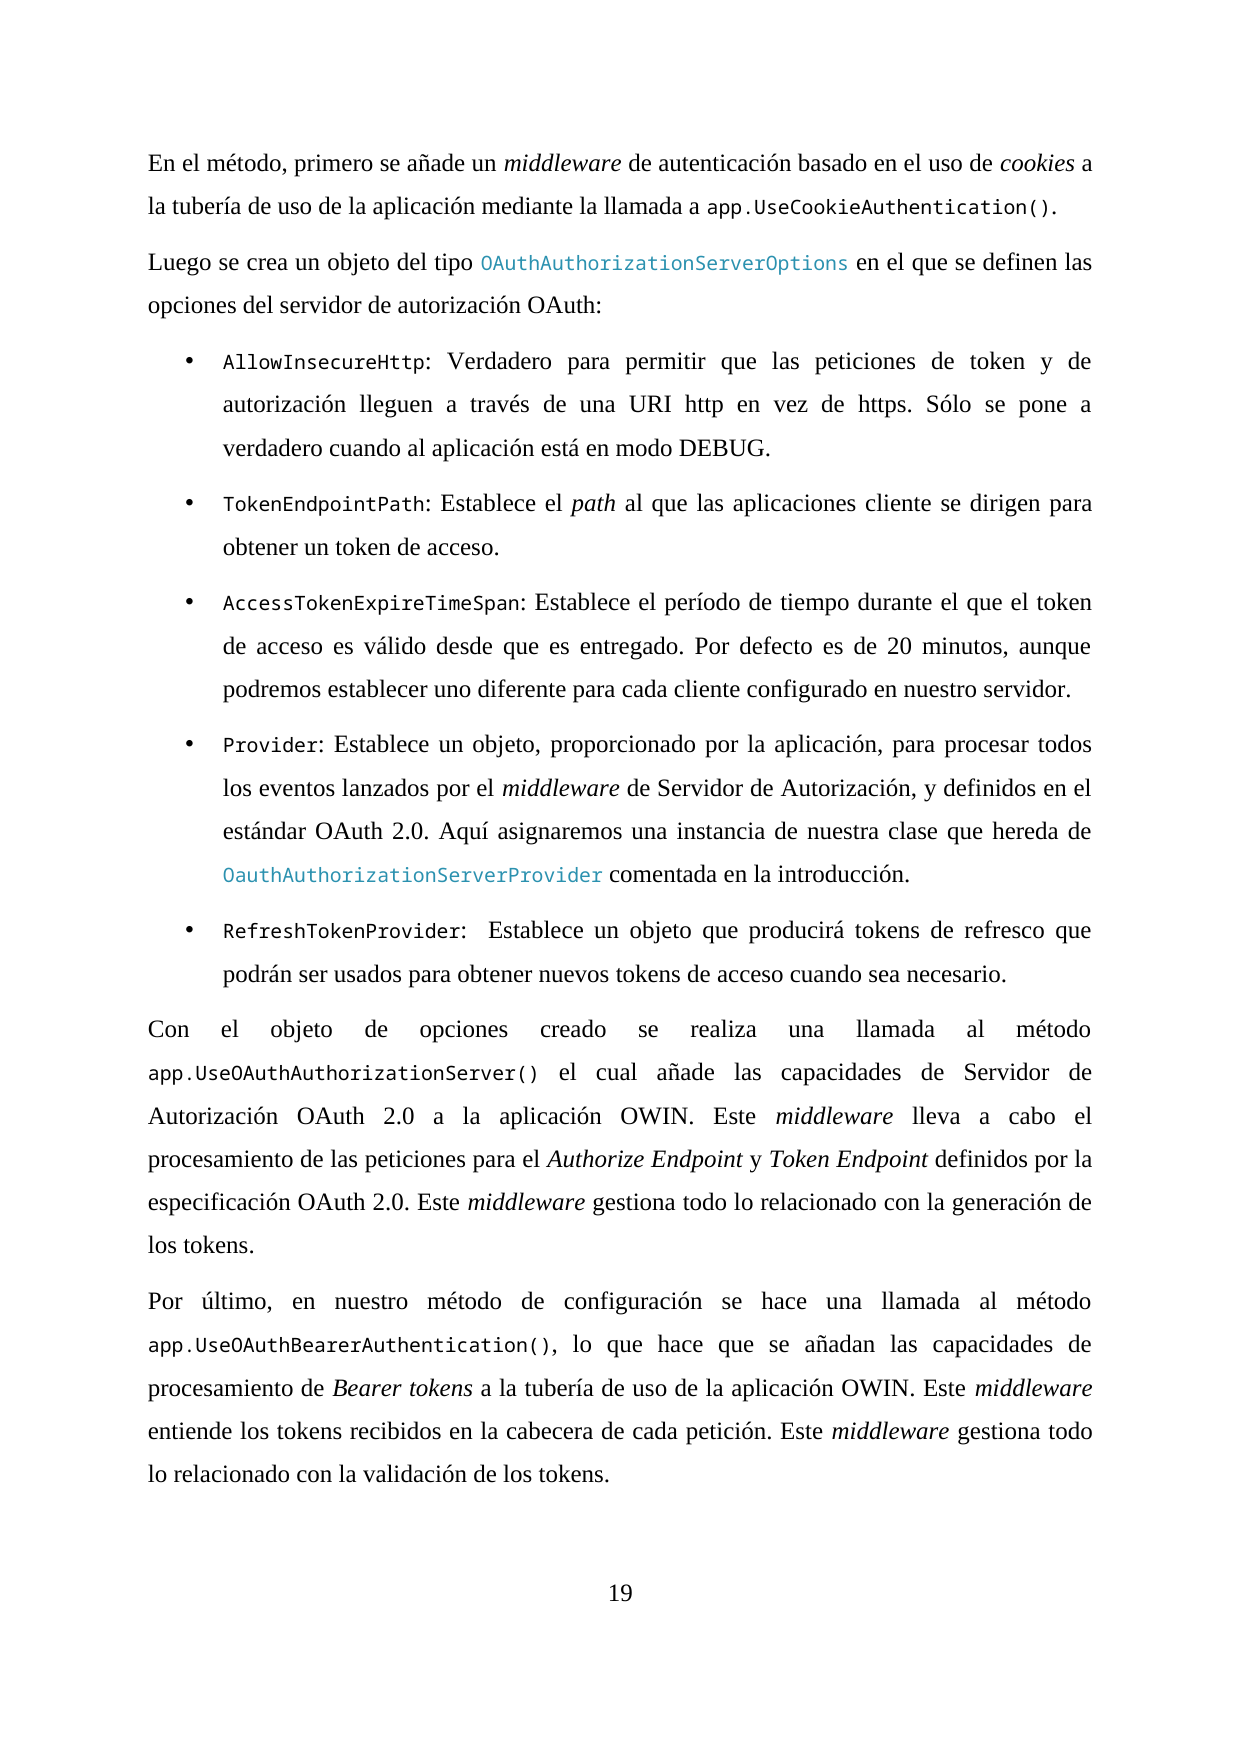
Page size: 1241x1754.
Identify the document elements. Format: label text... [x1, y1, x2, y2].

list AllowInsecureHttp: Verdadero para permitir que las peticiones de token y de autorización lleguen a través de una URI http en vez de https. Sólo se pone a verdadero cuando al aplicación está en modo DEBUG. [185, 346, 1093, 461]
list Provider: Establece un objeto, proporcionado por la aplicación, para procesar todos los eventos lanzados por el middleware de Servidor de Autorización, y definidos en el estándar OAuth 2.0. Aquí asignaremos una instancia de nuestra clase que hereda de OauthAuthorizationServerProvider comentada en la introducción. [185, 729, 1093, 888]
text Con el objeto de opciones creado se realiza una llamada al método app.UseOAuthAuthorizationServer() el cual añade las capacidades de Servidor de Autorización OAuth 2.0 a la aplicación OWIN. Este middleware lleva a cabo el procesamiento de las peticiones para el Authorize Endpoint y Token Endpoint definidos por la especificación OAuth 2.0. Este middleware gestiona todo lo relacionado con la generación de los tokens. [148, 1014, 1093, 1259]
text Por último, en nuestro método de configuración se hace una llamada al método app.UseOAuthBearerAuthentication(), lo que hace que se añadan las capacidades de procesamiento de Bearer tokens a la tubería de uso de la aplicación OWIN. Este middleware entiende los tokens recibidos en la cabecera de cada petición. Este middleware gestiona todo lo relacionado con la validación de los tokens. [148, 1286, 1093, 1488]
list AccessTokenExpireTimeSpan: Establece el período de tiempo durante el que el token de acceso es válido desde que es entregado. Por defecto es de 20 minutos, aunque podremos establecer uno diferente para cada cliente configurado en nuestro servidor. [185, 587, 1093, 703]
list TokenEndpointPath: Establece el path al que las aplicaciones cliente se dirigen para obtener un token de acceso. [185, 488, 1093, 560]
list RefreshTokenProvider: Establece un objeto que producirá tokens de refresco que podrán ser usados para obtener nuevos tokens de acceso cuando sea necesario. [185, 915, 1093, 988]
text Luego se crea un objeto del tipo OAuthAuthorizationServerOptions en el que se definen las opciones del servidor de autorización OAuth: [148, 247, 1093, 319]
text En el método, primero se añade un middleware de autenticación basado en el uso de cookies a la tubería de uso de la aplicación mediante la llamada a app.UseCookieAuthentication(). [148, 148, 1093, 220]
